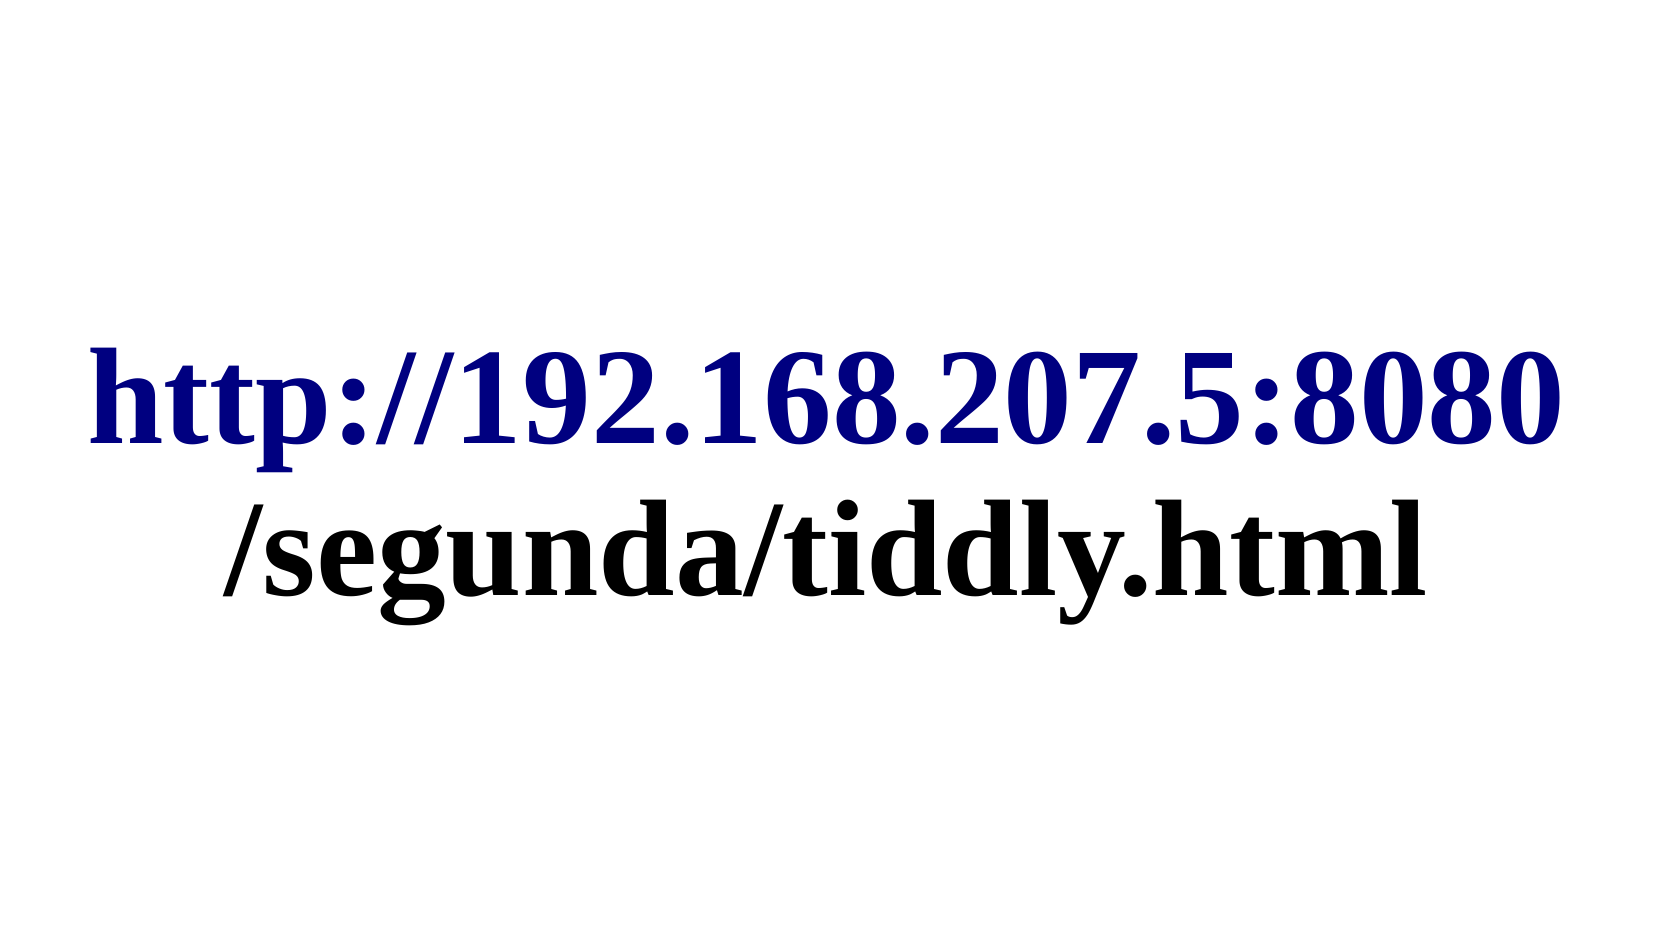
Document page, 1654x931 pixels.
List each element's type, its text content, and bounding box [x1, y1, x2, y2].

subtitle http://192.168.207.5:8080 /segunda/tiddly.html [82, 37, 1571, 758]
